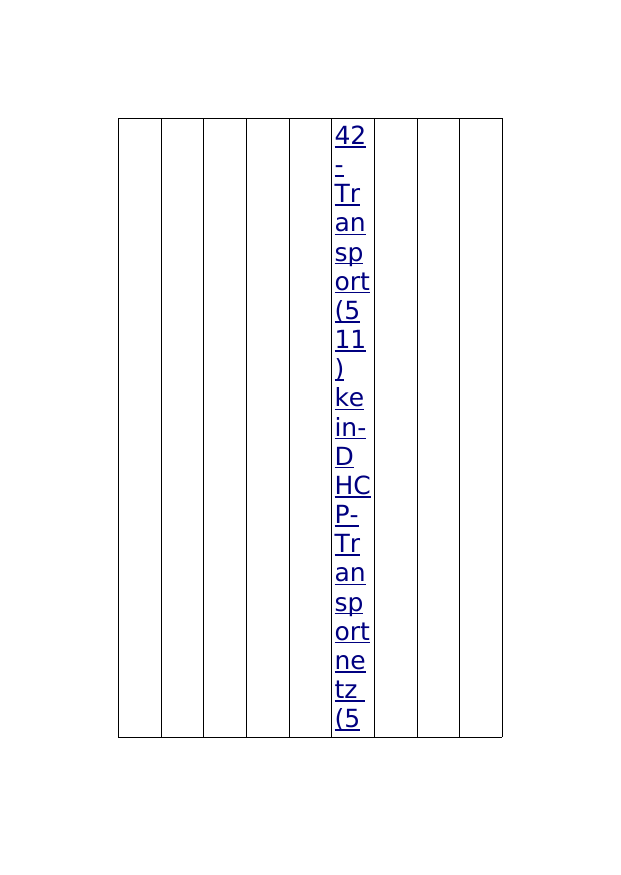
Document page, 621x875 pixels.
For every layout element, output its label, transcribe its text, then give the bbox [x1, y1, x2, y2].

table_cell [247, 119, 289, 737]
table_cell [119, 119, 161, 737]
table_cell [418, 119, 459, 737]
table_cell [204, 119, 246, 737]
table_cell [375, 119, 417, 737]
table_cell 42-Transport (511) kein-DHCP-Transportnetz (5 [332, 119, 374, 737]
table_cell [162, 119, 203, 737]
table_cell [290, 119, 331, 737]
table_cell [460, 119, 502, 737]
